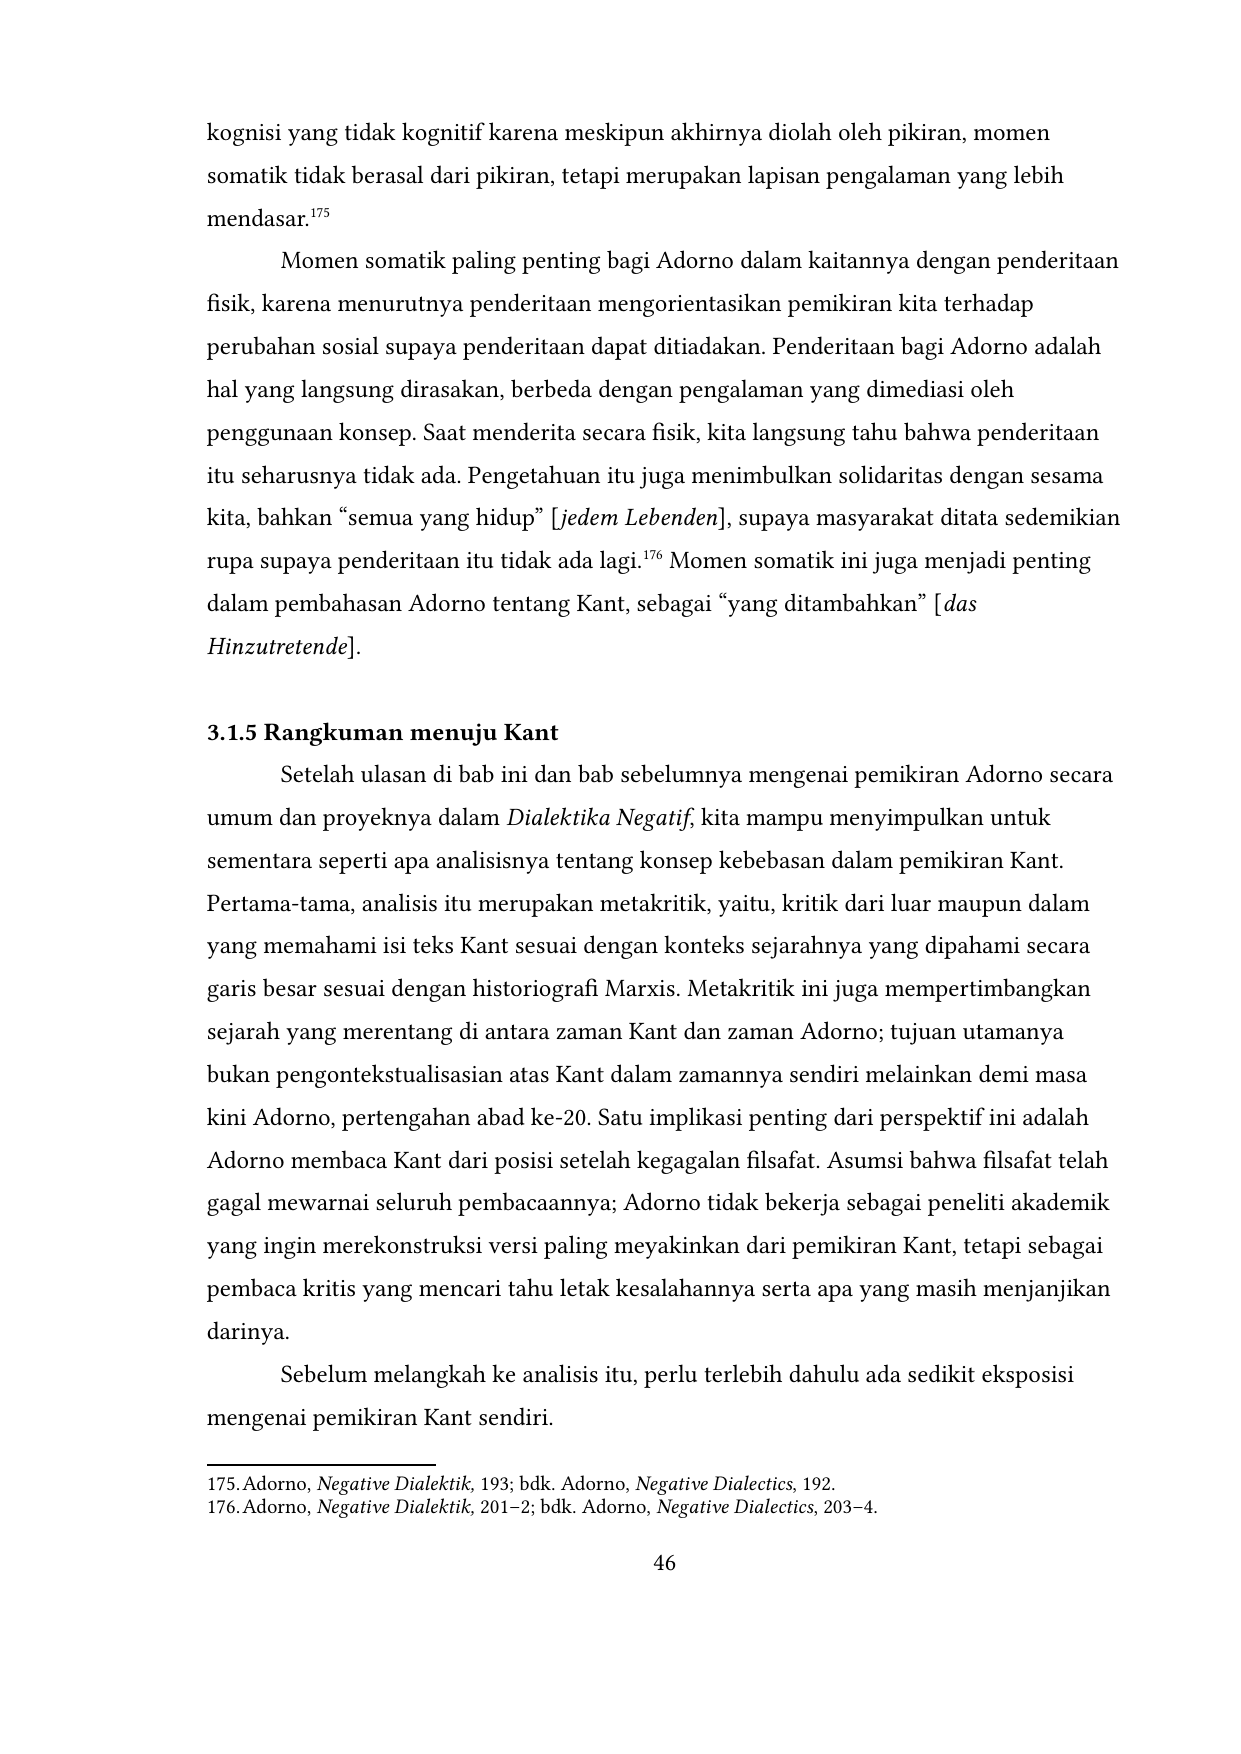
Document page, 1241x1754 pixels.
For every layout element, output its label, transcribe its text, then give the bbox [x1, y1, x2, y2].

text 3.1.5 Rangkuman menuju Kant [207, 717, 1122, 746]
text kognisi yang tidak kognitif karena meskipun akhirnya diolah oleh pikiran, momen somatik tidak berasal dari pikiran, tetapi merupakan lapisan pengalaman yang lebih mendasar. [207, 118, 1122, 232]
text Momen somatik paling penting bagi Adorno dalam kaitannya dengan penderitaan fisik, karena menurutnya penderitaan mengorientasikan pemikiran kita terhadap perubahan sosial supaya penderitaan dapat ditiadakan. Penderitaan bagi Adorno adalah hal yang langsung dirasakan, berbeda dengan pengalaman yang dimediasi oleh penggunaan konsep. Saat menderita secara fisik, kita langsung tahu bahwa penderitaan itu seharusnya tidak ada. Pengetahuan itu juga menimbulkan solidaritas dengan sesama kita, bahkan “semua yang hidup” [jedem Lebenden], supaya masyarakat ditata sedemikian rupa supaya penderitaan itu tidak ada lagi. Momen somatik ini juga menjadi penting dalam pembahasan Adorno tentang Kant, sebagai “yang ditambahkan” [das Hinzutretende]. [207, 247, 1122, 660]
text Setelah ulasan di bab ini dan bab sebelumnya mengenai pemikiran Adorno secara umum dan proyeknya dalam Dialektika Negatif, kita mampu menyimpulkan untuk sementara seperti apa analisisnya tentang konsep kebebasan dalam pemikiran Kant. Pertama-tama, analisis itu merupakan metakritik, yaitu, kritik dari luar maupun dalam yang memahami isi teks Kant sesuai dengan konteks sejarahnya yang dipahami secara garis besar sesuai dengan historiografi Marxis. Metakritik ini juga mempertimbangkan sejarah yang merentang di antara zaman Kant dan zaman Adorno; tujuan utamanya bukan pengontekstualisasian atas Kant dalam zamannya sendiri melainkan demi masa kini Adorno, pertengahan abad ke-20. Satu implikasi penting dari perspektif ini adalah Adorno membaca Kant dari posisi setelah kegagalan filsafat. Asumsi bahwa filsafat telah gagal mewarnai seluruh pembacaannya; Adorno tidak bekerja sebagai peneliti akademik yang ingin merekonstruksi versi paling meyakinkan dari pemikiran Kant, tetapi sebagai pembaca kritis yang mencari tahu letak kesalahannya serta apa yang masih menjanjikan darinya. [207, 760, 1122, 1345]
text Adorno, Negative Dialektik, 193; bdk. Adorno, Negative Dialectics, 192. [207, 1471, 1122, 1495]
text Sebelum melangkah ke analisis itu, perlu terlebih dahulu ada sedikit eksposisi mengenai pemikiran Kant sendiri. [207, 1360, 1122, 1431]
text Adorno, Negative Dialektik, 201–2; bdk. Adorno, Negative Dialectics, 203–4. [207, 1495, 1122, 1519]
